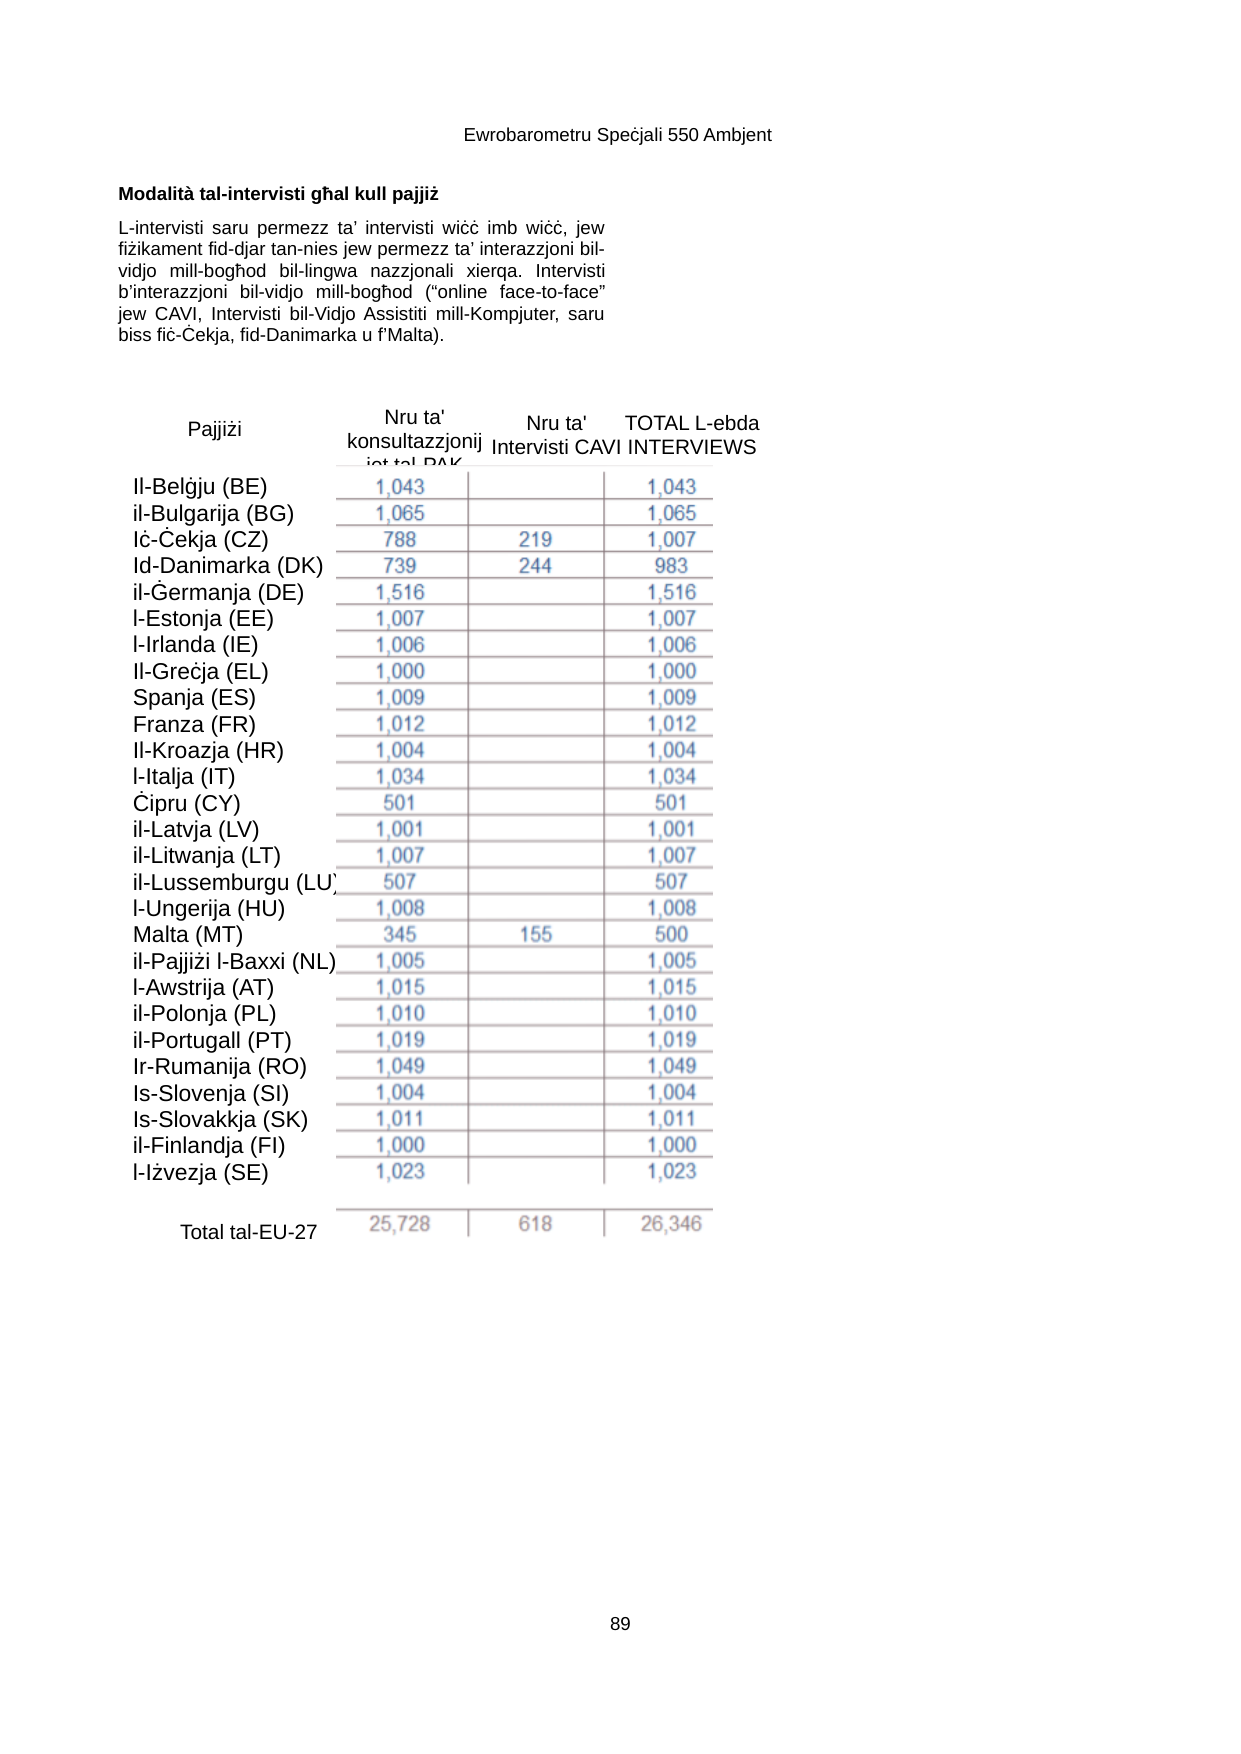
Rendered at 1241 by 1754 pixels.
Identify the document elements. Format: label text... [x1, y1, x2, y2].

text L-intervisti saru permezz ta’ intervisti wiċċ imb wiċċ, jew fiżikament fid-djar tan-nies jew permezz ta’ interazzjoni bil-vidjo mill-bogħod bil-lingwa nazzjonali xierqa. Intervisti b’interazzjoni bil-vidjo mill-bogħod (“online face-to-face” jew CAVI, Intervisti bil-Vidjo Assistiti mill-Kompjuter, saru biss fiċ-Ċekja, fid-Danimarka u f’Malta). [118, 216, 605, 346]
text Modalità tal-intervisti għal kull pajjiż [118, 183, 605, 204]
picture [336, 465, 713, 1242]
